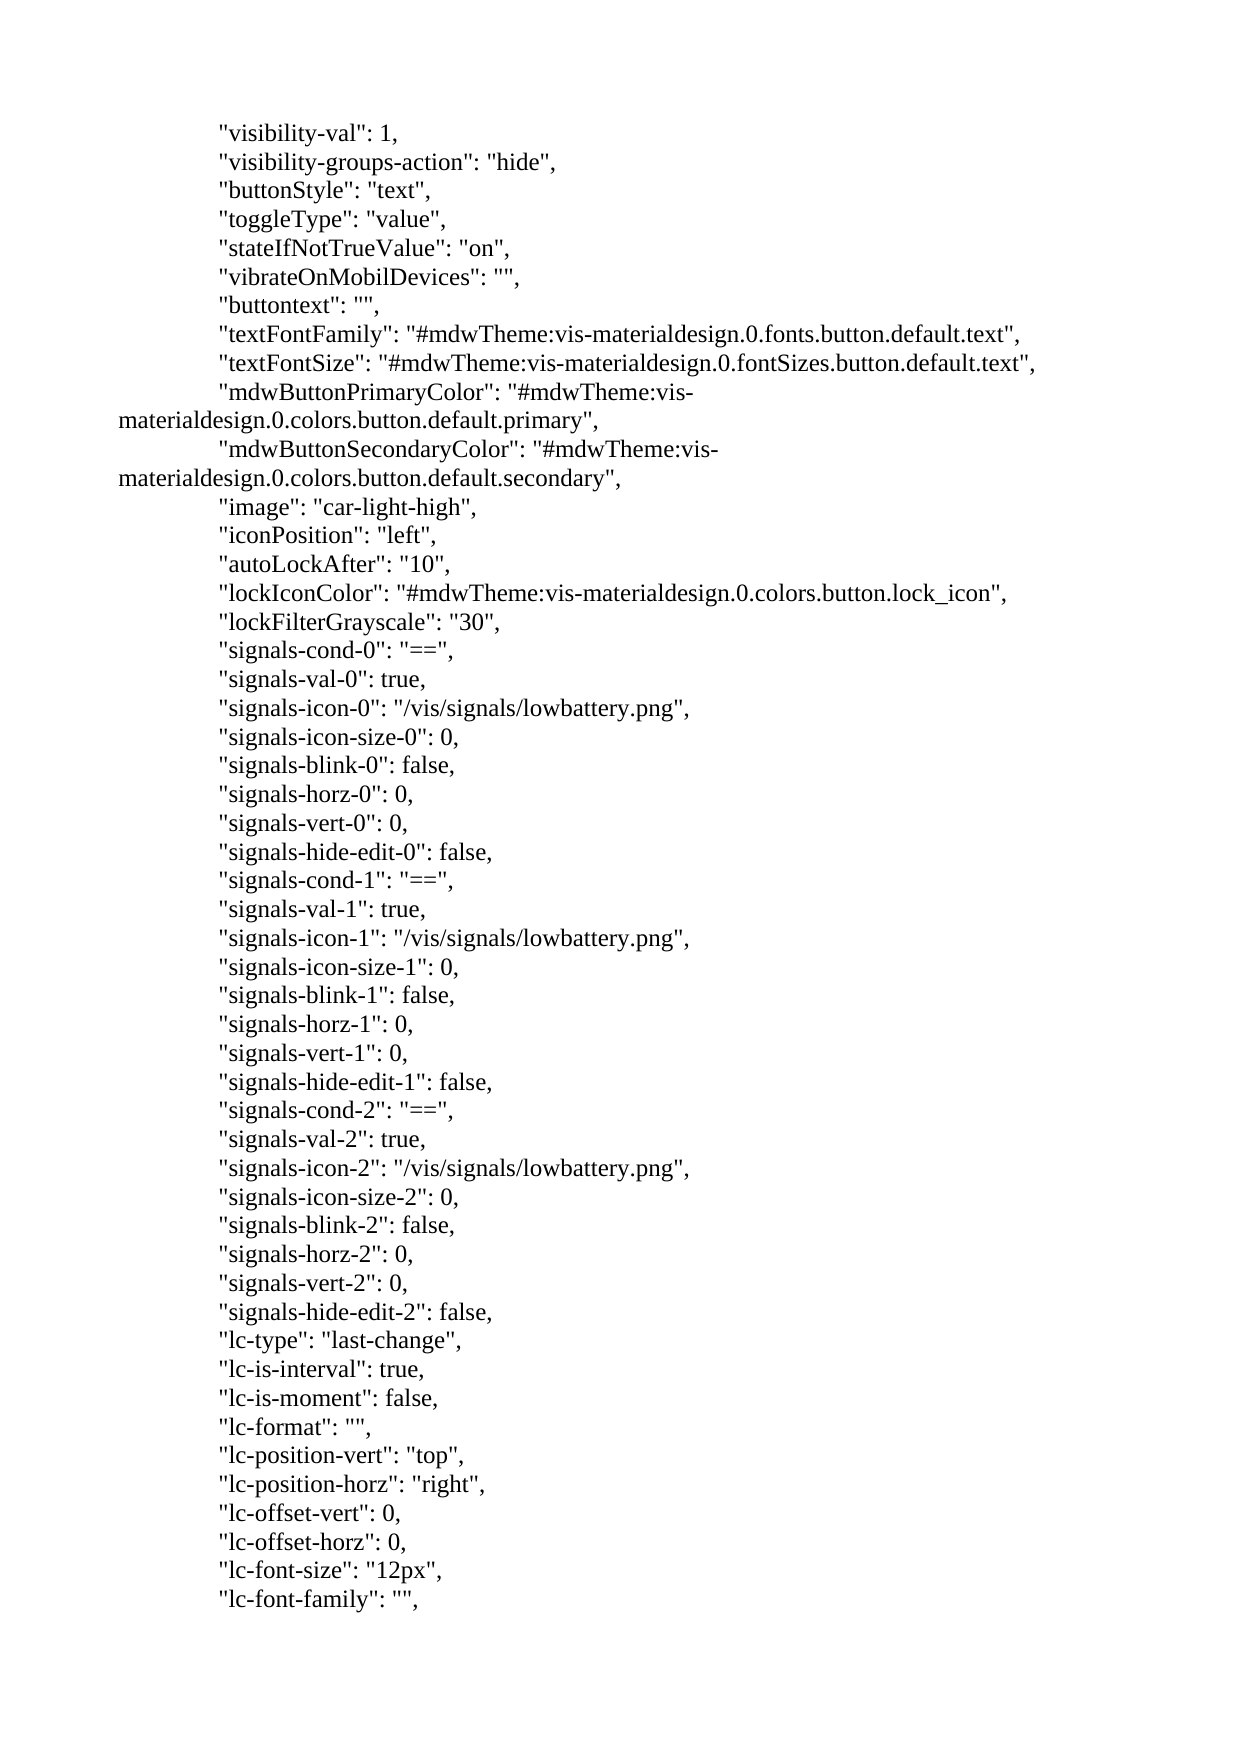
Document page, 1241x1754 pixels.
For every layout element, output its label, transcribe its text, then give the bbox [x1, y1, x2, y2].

text "signals-horz-0": 0, [118, 779, 1122, 808]
text "signals-cond-0": "==", [118, 636, 1122, 664]
text "lc-font-size": "12px", [118, 1556, 1122, 1584]
text "lockIconColor": "#mdwTheme:vis-materialdesign.0.colors.button.lock_icon", [118, 578, 1122, 607]
text "signals-hide-edit-2": false, [118, 1297, 1122, 1326]
text "signals-cond-1": "==", [118, 866, 1122, 894]
text "signals-icon-2": "/vis/signals/lowbattery.png", [118, 1153, 1122, 1182]
text "signals-hide-edit-1": false, [118, 1067, 1122, 1096]
text "signals-horz-2": 0, [118, 1239, 1122, 1268]
text "lockFilterGrayscale": "30", [118, 607, 1122, 636]
text "vibrateOnMobilDevices": "", [118, 262, 1122, 291]
text "visibility-val": 1, [118, 118, 1122, 147]
text "signals-vert-0": 0, [118, 808, 1122, 837]
text "iconPosition": "left", [118, 521, 1122, 549]
text "signals-blink-0": false, [118, 751, 1122, 779]
text "signals-vert-1": 0, [118, 1038, 1122, 1067]
text "toggleType": "value", [118, 204, 1122, 233]
text "lc-format": "", [118, 1412, 1122, 1441]
text "signals-blink-2": false, [118, 1211, 1122, 1239]
text "lc-is-interval": true, [118, 1354, 1122, 1383]
text "textFontFamily": "#mdwTheme:vis-materialdesign.0.fonts.button.default.text", [118, 319, 1122, 348]
text "signals-cond-2": "==", [118, 1096, 1122, 1124]
text "buttonStyle": "text", [118, 176, 1122, 204]
text "autoLockAfter": "10", [118, 549, 1122, 578]
text "lc-position-horz": "right", [118, 1469, 1122, 1498]
text "lc-type": "last-change", [118, 1326, 1122, 1354]
text "signals-val-0": true, [118, 664, 1122, 693]
text "lc-font-family": "", [118, 1584, 1122, 1613]
text "signals-vert-2": 0, [118, 1268, 1122, 1297]
text "visibility-groups-action": "hide", [118, 147, 1122, 176]
text "lc-is-moment": false, [118, 1383, 1122, 1412]
text "signals-icon-size-2": 0, [118, 1182, 1122, 1211]
text "lc-offset-vert": 0, [118, 1498, 1122, 1527]
text "signals-hide-edit-0": false, [118, 837, 1122, 866]
text "signals-icon-size-0": 0, [118, 722, 1122, 751]
text "textFontSize": "#mdwTheme:vis-materialdesign.0.fontSizes.button.default.text", [118, 348, 1122, 377]
text "signals-icon-size-1": 0, [118, 952, 1122, 981]
text "signals-val-2": true, [118, 1124, 1122, 1153]
text "signals-blink-1": false, [118, 981, 1122, 1009]
text "buttontext": "", [118, 291, 1122, 319]
text "signals-horz-1": 0, [118, 1009, 1122, 1038]
text "image": "car-light-high", [118, 492, 1122, 521]
text "mdwButtonSecondaryColor": "#mdwTheme:vis-materialdesign.0.colors.button.default.secondary", [118, 434, 1122, 492]
text "mdwButtonPrimaryColor": "#mdwTheme:vis-materialdesign.0.colors.button.default.primary", [118, 377, 1122, 434]
text "lc-offset-horz": 0, [118, 1527, 1122, 1556]
text "signals-icon-1": "/vis/signals/lowbattery.png", [118, 923, 1122, 952]
text "stateIfNotTrueValue": "on", [118, 233, 1122, 262]
text "signals-icon-0": "/vis/signals/lowbattery.png", [118, 693, 1122, 722]
text "signals-val-1": true, [118, 894, 1122, 923]
text "lc-position-vert": "top", [118, 1441, 1122, 1469]
